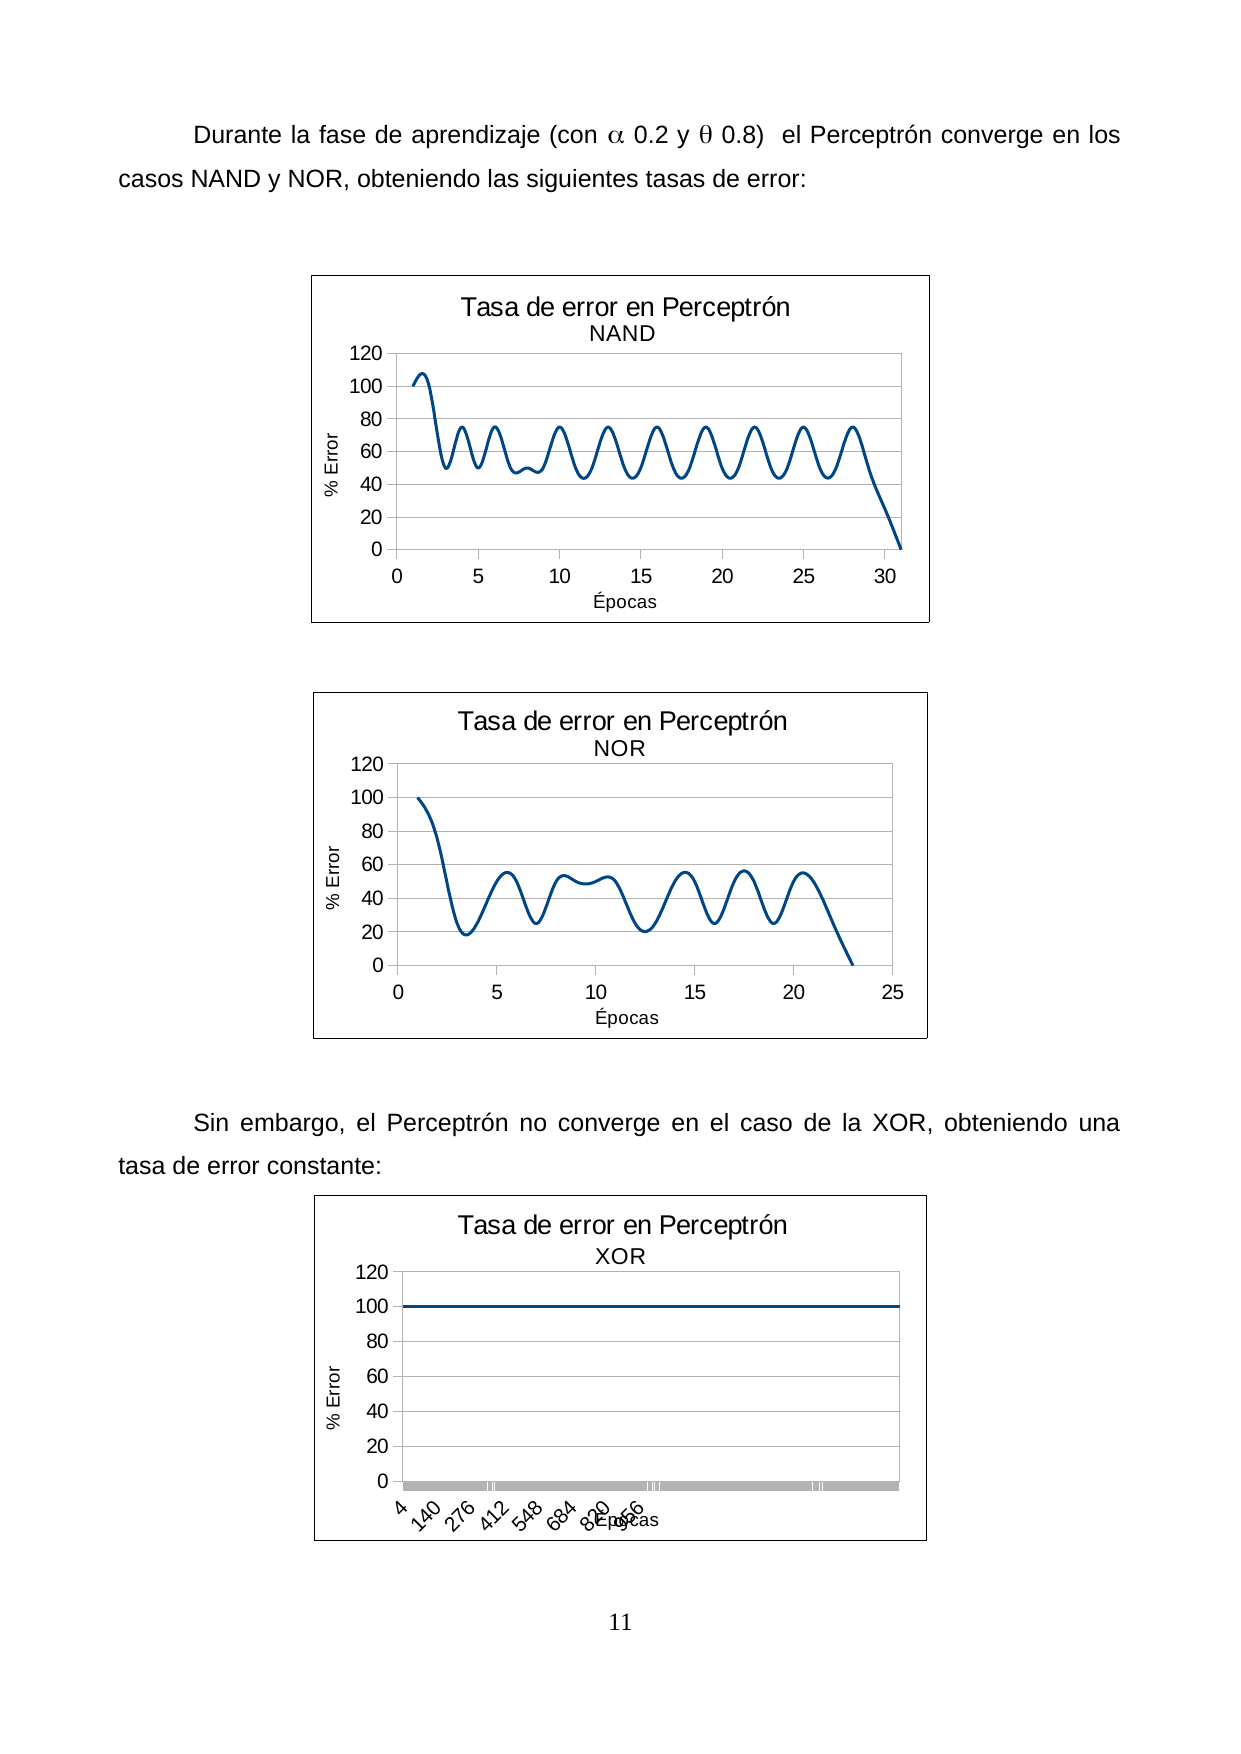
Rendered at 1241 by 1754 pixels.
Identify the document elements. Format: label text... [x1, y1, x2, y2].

subtitle Durante la fase de aprendizaje (con a 0.2 y θ 0.8) el Perceptrón converge en los casos NAND y NOR, obteniendo las siguientes tasas de error: [118, 118, 1122, 193]
subtitle Sin embargo, el Perceptrón no converge en el caso de la XOR, obteniendo una tasa de error constante: [118, 1108, 1122, 1179]
